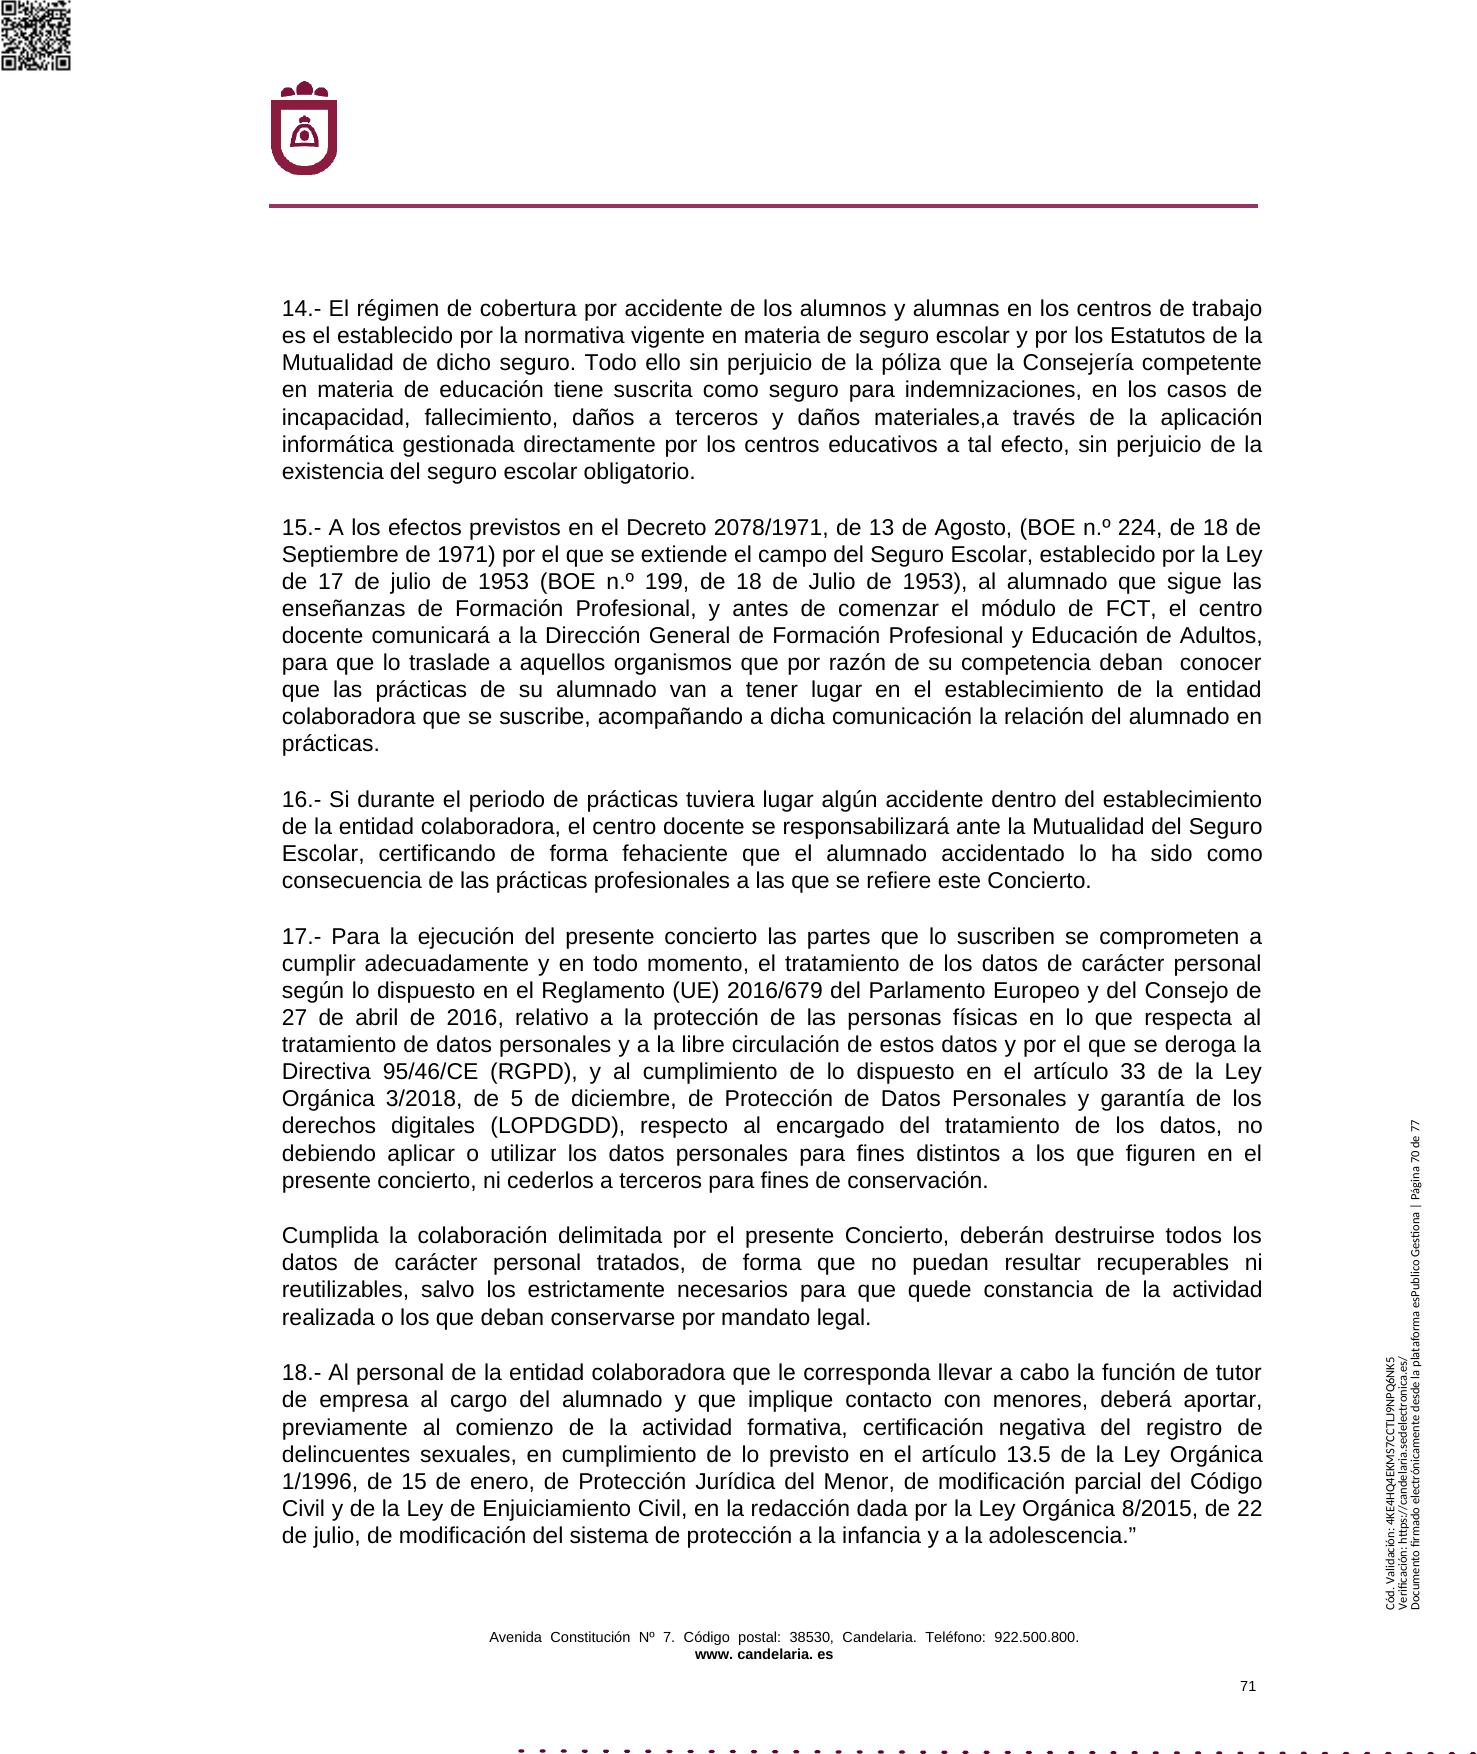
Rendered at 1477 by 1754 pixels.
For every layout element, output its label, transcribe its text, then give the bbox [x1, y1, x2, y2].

text 16.- Si durante el periodo de prácticas tuviera lugar algún accidente dentro del establecimiento de la entidad colaboradora, el centro docente se responsabilizará ante la Mutualidad del Seguro Escolar, certificando de forma fehaciente que el alumnado accidentado lo ha sido como consecuencia de las prácticas profesionales a las que se refiere este Concierto. [282, 786, 1263, 893]
text 17.- Para la ejecución del presente concierto las partes que lo suscriben se comprometen a cumplir adecuadamente y en todo momento, el tratamiento de los datos de carácter personal según lo dispuesto en el Reglamento (UE) 2016/679 del Parlamento Europeo y del Consejo de 27 de abril de 2016, relativo a la protección de las personas físicas en lo que respecta al tratamiento de datos personales y a la libre circulación de estos datos y por el que se deroga la Directiva 95/46/CE (RGPD), y al cumplimiento de lo dispuesto en el artículo 33 de la Ley Orgánica 3/2018, de 5 de diciembre, de Protección de Datos Personales y garantía de los derechos digitales (LOPDGDD), respecto al encargado del tratamiento de los datos, no debiendo aplicar o utilizar los datos personales para fines distintos a los que figuren en el presente concierto, ni cederlos a terceros para fines de conservación. [282, 923, 1263, 1193]
text 18.- Al personal de la entidad colaboradora que le corresponda llevar a cabo la función de tutor de empresa al cargo del alumnado y que implique contacto con menores, deberá aportar, previamente al comienzo de la actividad formativa, certificación negativa del registro de delincuentes sexuales, en cumplimiento de lo previsto en el artículo 13.5 de la Ley Orgánica 1/1996, de 15 de enero, de Protección Jurídica del Menor, de modificación parcial del Código Civil y de la Ley de Enjuiciamiento Civil, en la redacción dada por la Ley Orgánica 8/2015, de 22 de julio, de modificación del sistema de protección a la infancia y a la adolescencia.” [282, 1359, 1263, 1548]
text Cumplida la colaboración delimitada por el presente Concierto, deberán destruirse todos los datos de carácter personal tratados, de forma que no puedan resultar recuperables ni reutilizables, salvo los estrictamente necesarios para que quede constancia de la actividad realizada o los que deban conservarse por mandato legal. [282, 1222, 1263, 1330]
text 14.- El régimen de cobertura por accidente de los alumnos y alumnas en los centros de trabajo es el establecido por la normativa vigente en materia de seguro escolar y por los Estatutos de la Mutualidad de dicho seguro. Todo ello sin perjuicio de la póliza que la Consejería competente en materia de educación tiene suscrita como seguro para indemnizaciones, en los casos de incapacidad, fallecimiento, daños a terceros y daños materiales,a través de la aplicación informática gestionada directamente por los centros educativos a tal efecto, sin perjuicio de la existencia del seguro escolar obligatorio. [282, 295, 1263, 484]
text 15.- A los efectos previstos en el Decreto 2078/1971, de 13 de Agosto, (BOE n.º 224, de 18 de Septiembre de 1971) por el que se extiende el campo del Seguro Escolar, establecido por la Ley de 17 de julio de 1953 (BOE n.º 199, de 18 de Julio de 1953), al alumnado que sigue las enseñanzas de Formación Profesional, y antes de comenzar el módulo de FCT, el centro docente comunicará a la Dirección General de Formación Profesional y Educación de Adultos, para que lo traslade a aquellos organismos que por razón de su competencia deban conocer que las prácticas de su alumnado van a tener lugar en el establecimiento de la entidad colaboradora que se suscribe, acompañando a dicha comunicación la relación del alumnado en prácticas. [282, 513, 1263, 756]
